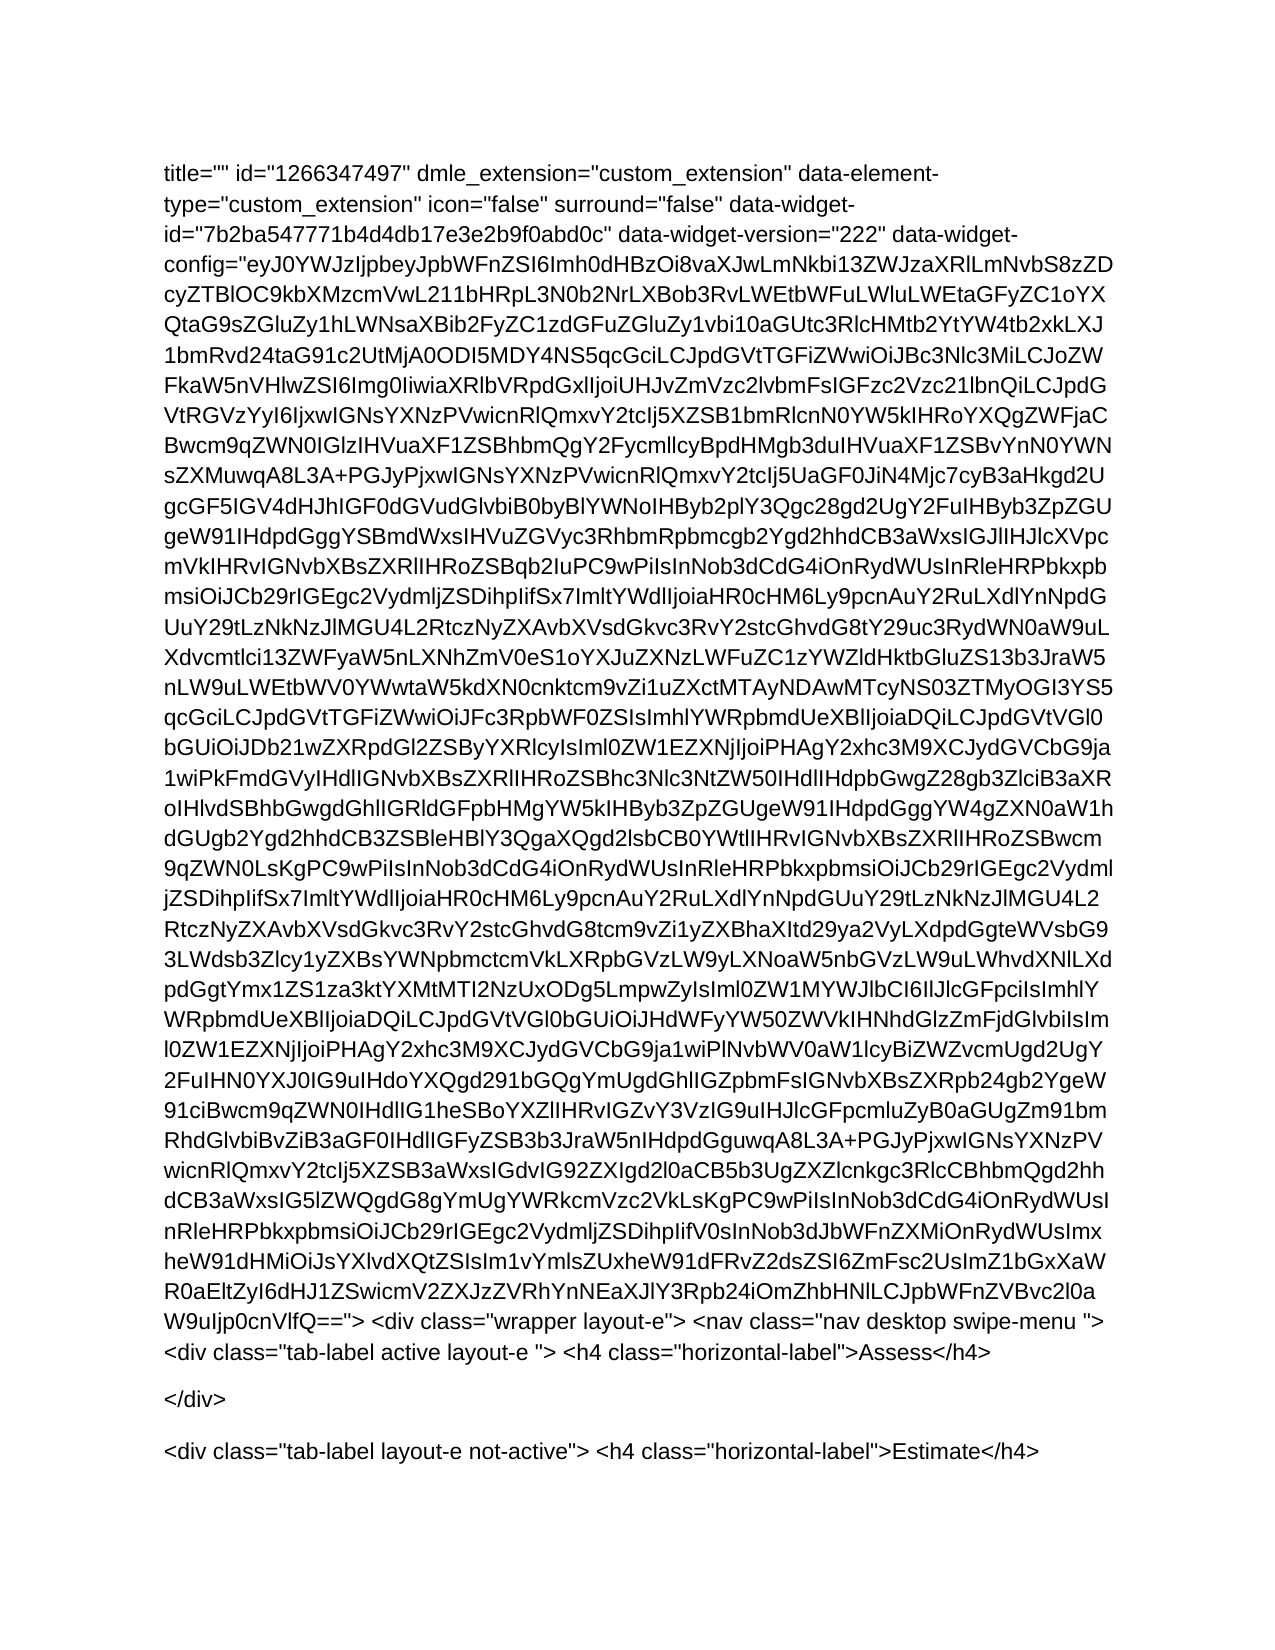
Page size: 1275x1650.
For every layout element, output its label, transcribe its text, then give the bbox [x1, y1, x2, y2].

table_cell </div> [153, 1375, 1125, 1427]
table_cell title="" id="1266347497" dmle_extension="custom_extension" data-element-type="custom_extension" icon="false" surround="false" data-widget-id="7b2ba547771b4d4db17e3e2b9f0abd0c" data-widget-version="222" data-widget-config="eyJ0YWJzIjpbeyJpbWFnZSI6Imh0dHBzOi8vaXJwLmNkbi13ZWJzaXRlLmNvbS8zZDcyZTBlOC9kbXMzcmVwL211bHRpL3N0b2NrLXBob3RvLWEtbWFuLWluLWEtaGFyZC1oYXQtaG9sZGluZy1hLWNsaXBib2FyZC1zdGFuZGluZy1vbi10aGUtc3RlcHMtb2YtYW4tb2xkLXJ1bmRvd24taG91c2UtMjA0ODI5MDY4NS5qcGciLCJpdGVtTGFiZWwiOiJBc3Nlc3MiLCJoZWFkaW5nVHlwZSI6Img0IiwiaXRlbVRpdGxlIjoiUHJvZmVzc2lvbmFsIGFzc2Vzc21lbnQiLCJpdGVtRGVzYyI6IjxwIGNsYXNzPVwicnRlQmxvY2tcIj5XZSB1bmRlcnN0YW5kIHRoYXQgZWFjaCBwcm9qZWN0IGlzIHVuaXF1ZSBhbmQgY2FycmllcyBpdHMgb3duIHVuaXF1ZSBvYnN0YWNsZXMuwqA8L3A+PGJyPjxwIGNsYXNzPVwicnRlQmxvY2tcIj5UaGF0JiN4Mjc7cyB3aHkgd2UgcGF5IGV4dHJhIGF0dGVudGlvbiB0byBlYWNoIHByb2plY3Qgc28gd2UgY2FuIHByb3ZpZGUgeW91IHdpdGggYSBmdWxsIHVuZGVyc3RhbmRpbmcgb2Ygd2hhdCB3aWxsIGJlIHJlcXVpcmVkIHRvIGNvbXBsZXRlIHRoZSBqb2IuPC9wPiIsInNob3dCdG4iOnRydWUsInRleHRPbkxpbmsiOiJCb29rIGEgc2VydmljZSDihpIifSx7ImltYWdlIjoiaHR0cHM6Ly9pcnAuY2RuLXdlYnNpdGUuY29tLzNkNzJlMGU4L2RtczNyZXAvbXVsdGkvc3RvY2stcGhvdG8tY29uc3RydWN0aW9uLXdvcmtlci13ZWFyaW5nLXNhZmV0eS1oYXJuZXNzLWFuZC1zYWZldHktbGluZS13b3JraW5nLW9uLWEtbWV0YWwtaW5kdXN0cnktcm9vZi1uZXctMTAyNDAwMTcyNS03ZTMyOGI3YS5qcGciLCJpdGVtTGFiZWwiOiJFc3RpbWF0ZSIsImhlYWRpbmdUeXBlIjoiaDQiLCJpdGVtVGl0bGUiOiJDb21wZXRpdGl2ZSByYXRlcyIsIml0ZW1EZXNjIjoiPHAgY2xhc3M9XCJydGVCbG9ja1wiPkFmdGVyIHdlIGNvbXBsZXRlIHRoZSBhc3Nlc3NtZW50IHdlIHdpbGwgZ28gb3ZlciB3aXRoIHlvdSBhbGwgdGhlIGRldGFpbHMgYW5kIHByb3ZpZGUgeW91IHdpdGggYW4gZXN0aW1hdGUgb2Ygd2hhdCB3ZSBleHBlY3QgaXQgd2lsbCB0YWtlIHRvIGNvbXBsZXRlIHRoZSBwcm9qZWN0LsKgPC9wPiIsInNob3dCdG4iOnRydWUsInRleHRPbkxpbmsiOiJCb29rIGEgc2VydmljZSDihpIifSx7ImltYWdlIjoiaHR0cHM6Ly9pcnAuY2RuLXdlYnNpdGUuY29tLzNkNzJlMGU4L2RtczNyZXAvbXVsdGkvc3RvY2stcGhvdG8tcm9vZi1yZXBhaXItd29ya2VyLXdpdGgteWVsbG93LWdsb3Zlcy1yZXBsYWNpbmctcmVkLXRpbGVzLW9yLXNoaW5nbGVzLW9uLWhvdXNlLXdpdGgtYmx1ZS1za3ktYXMtMTI2NzUxODg5LmpwZyIsIml0ZW1MYWJlbCI6IlJlcGFpciIsImhlYWRpbmdUeXBlIjoiaDQiLCJpdGVtVGl0bGUiOiJHdWFyYW50ZWVkIHNhdGlzZmFjdGlvbiIsIml0ZW1EZXNjIjoiPHAgY2xhc3M9XCJydGVCbG9ja1wiPlNvbWV0aW1lcyBiZWZvcmUgd2UgY2FuIHN0YXJ0IG9uIHdoYXQgd291bGQgYmUgdGhlIGZpbmFsIGNvbXBsZXRpb24gb2YgeW91ciBwcm9qZWN0IHdlIG1heSBoYXZlIHRvIGZvY3VzIG9uIHJlcGFpcmluZyB0aGUgZm91bmRhdGlvbiBvZiB3aGF0IHdlIGFyZSB3b3JraW5nIHdpdGguwqA8L3A+PGJyPjxwIGNsYXNzPVwicnRlQmxvY2tcIj5XZSB3aWxsIGdvIG92ZXIgd2l0aCB5b3UgZXZlcnkgc3RlcCBhbmQgd2hhdCB3aWxsIG5lZWQgdG8gYmUgYWRkcmVzc2VkLsKgPC9wPiIsInNob3dCdG4iOnRydWUsInRleHRPbkxpbmsiOiJCb29rIGEgc2VydmljZSDihpIifV0sInNob3dJbWFnZXMiOnRydWUsImxheW91dHMiOiJsYXlvdXQtZSIsIm1vYmlsZUxheW91dFRvZ2dsZSI6ZmFsc2UsImZ1bGxXaWR0aEltZyI6dHJ1ZSwicmV2ZXJzZVRhYnNEaXJlY3Rpb24iOmZhbHNlLCJpbWFnZVBvc2l0aW9uIjp0cnVlfQ=="> <div class="wrapper layout-e"> <nav class="nav desktop swipe-menu "> <div class="tab-label active layout-e "> <h4 class="horizontal-label">Assess</h4> [153, 150, 1125, 1375]
table_cell <div class="tab-label layout-e not-active"> <h4 class="horizontal-label">Estimate</h4> [153, 1428, 1125, 1479]
